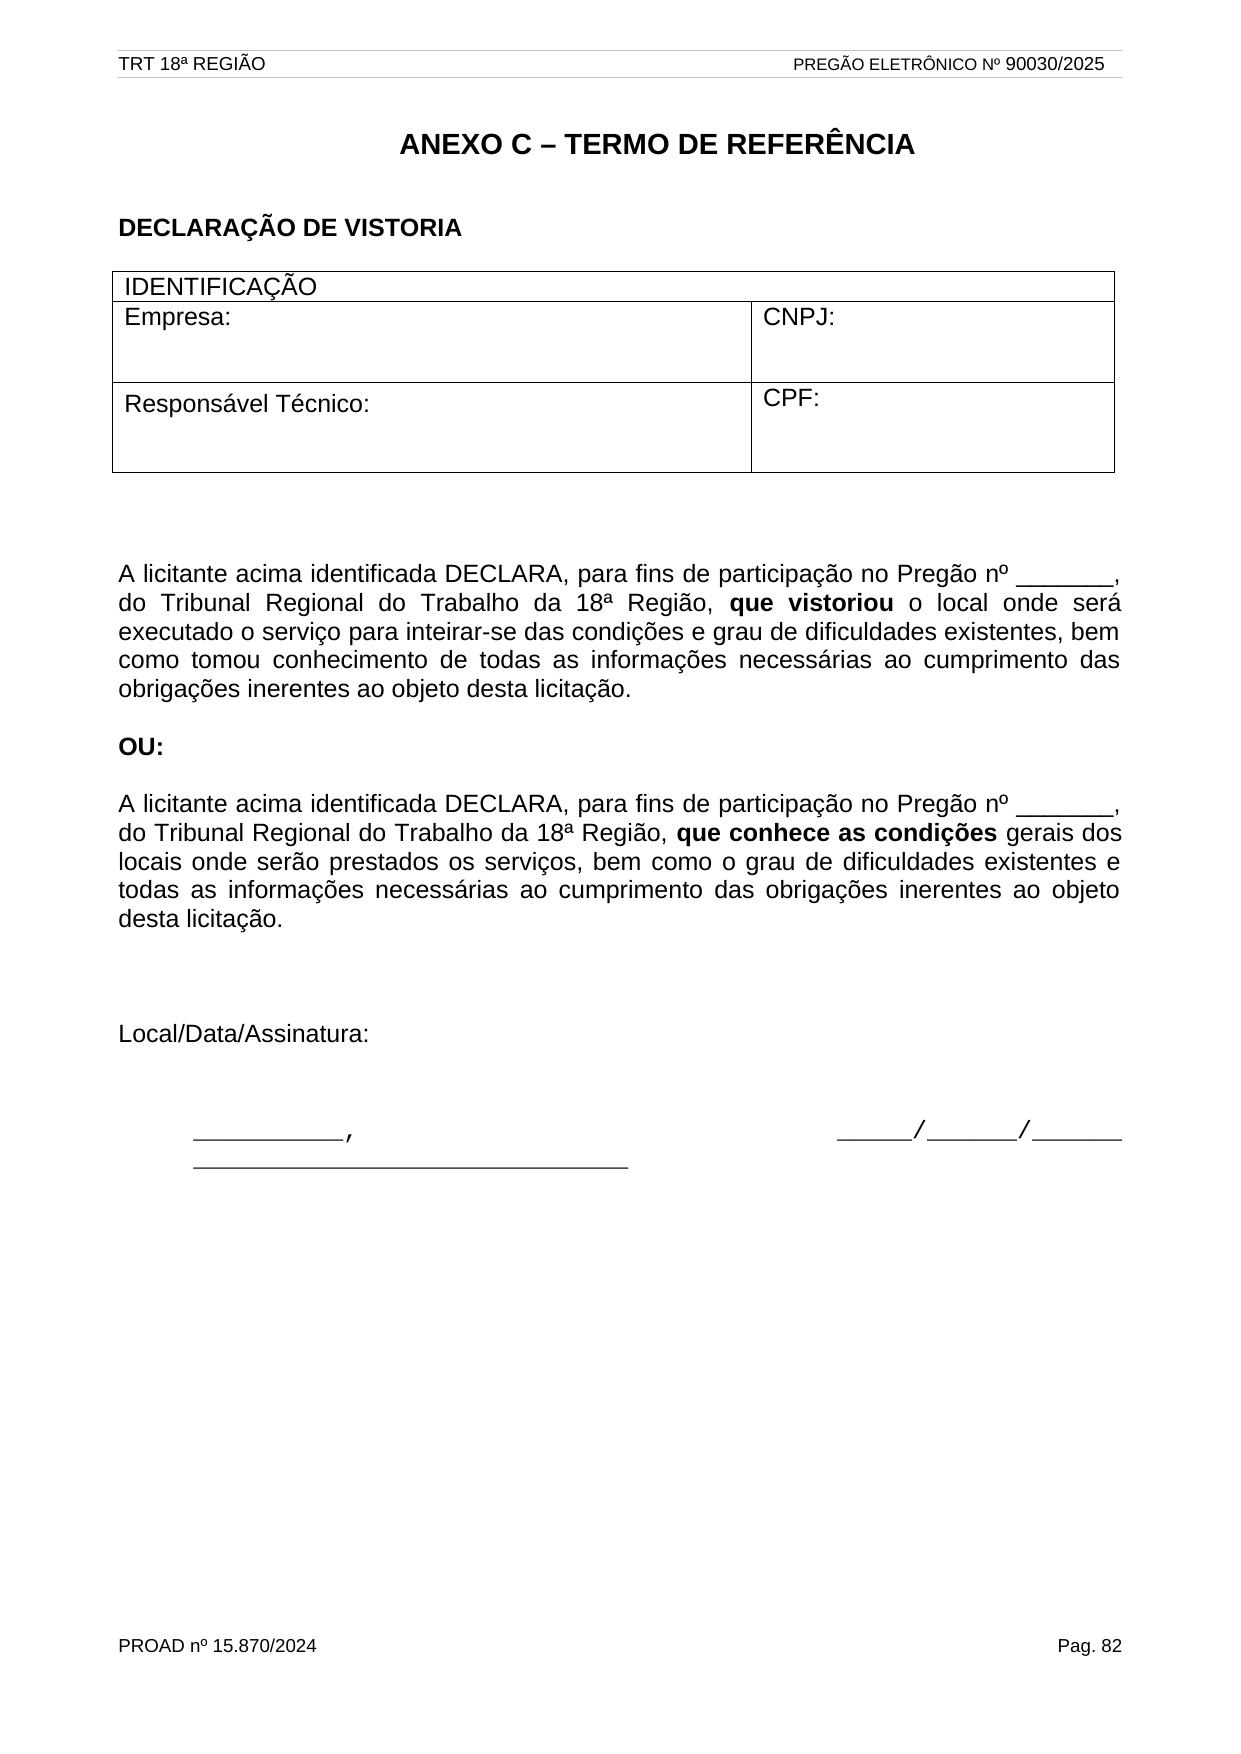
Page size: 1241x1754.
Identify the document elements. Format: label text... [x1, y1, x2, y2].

text A licitante acima identificada DECLARA, para fins de participação no Pregão nº _______, do Tribunal Regional do Trabalho da 18ª Região, que vistoriou o local onde será executado o serviço para inteirar-se das condições e grau de dificuldades existentes, bem como tomou conhecimento de todas as informações necessárias ao cumprimento das obrigações inerentes ao objeto desta licitação. [118, 559, 1122, 703]
text Local/Data/Assinatura: [118, 1019, 1122, 1048]
table_cell CNPJ: [752, 302, 1114, 382]
text A licitante acima identificada DECLARA, para fins de participação no Pregão nº _______, do Tribunal Regional do Trabalho da 18ª Região, que conhece as condições gerais dos locais onde serão prestados os serviços, bem como o grau de dificuldades existentes e todas as informações necessárias ao cumprimento das obrigações inerentes ao objeto desta licitação. [118, 789, 1122, 933]
table_cell Responsável Técnico: [113, 383, 751, 472]
text ANEXO C – TERMO DE REFERÊNCIA [193, 127, 1122, 161]
text DECLARAÇÃO DE VISTORIA [118, 213, 1122, 242]
table_header IDENTIFICAÇÃO [113, 272, 1114, 301]
text __________, _____/______/______ _____________________________ [193, 1117, 1122, 1174]
table_cell CPF: [752, 383, 1114, 472]
table_cell Empresa: [113, 302, 751, 382]
text OU: [118, 732, 1122, 761]
